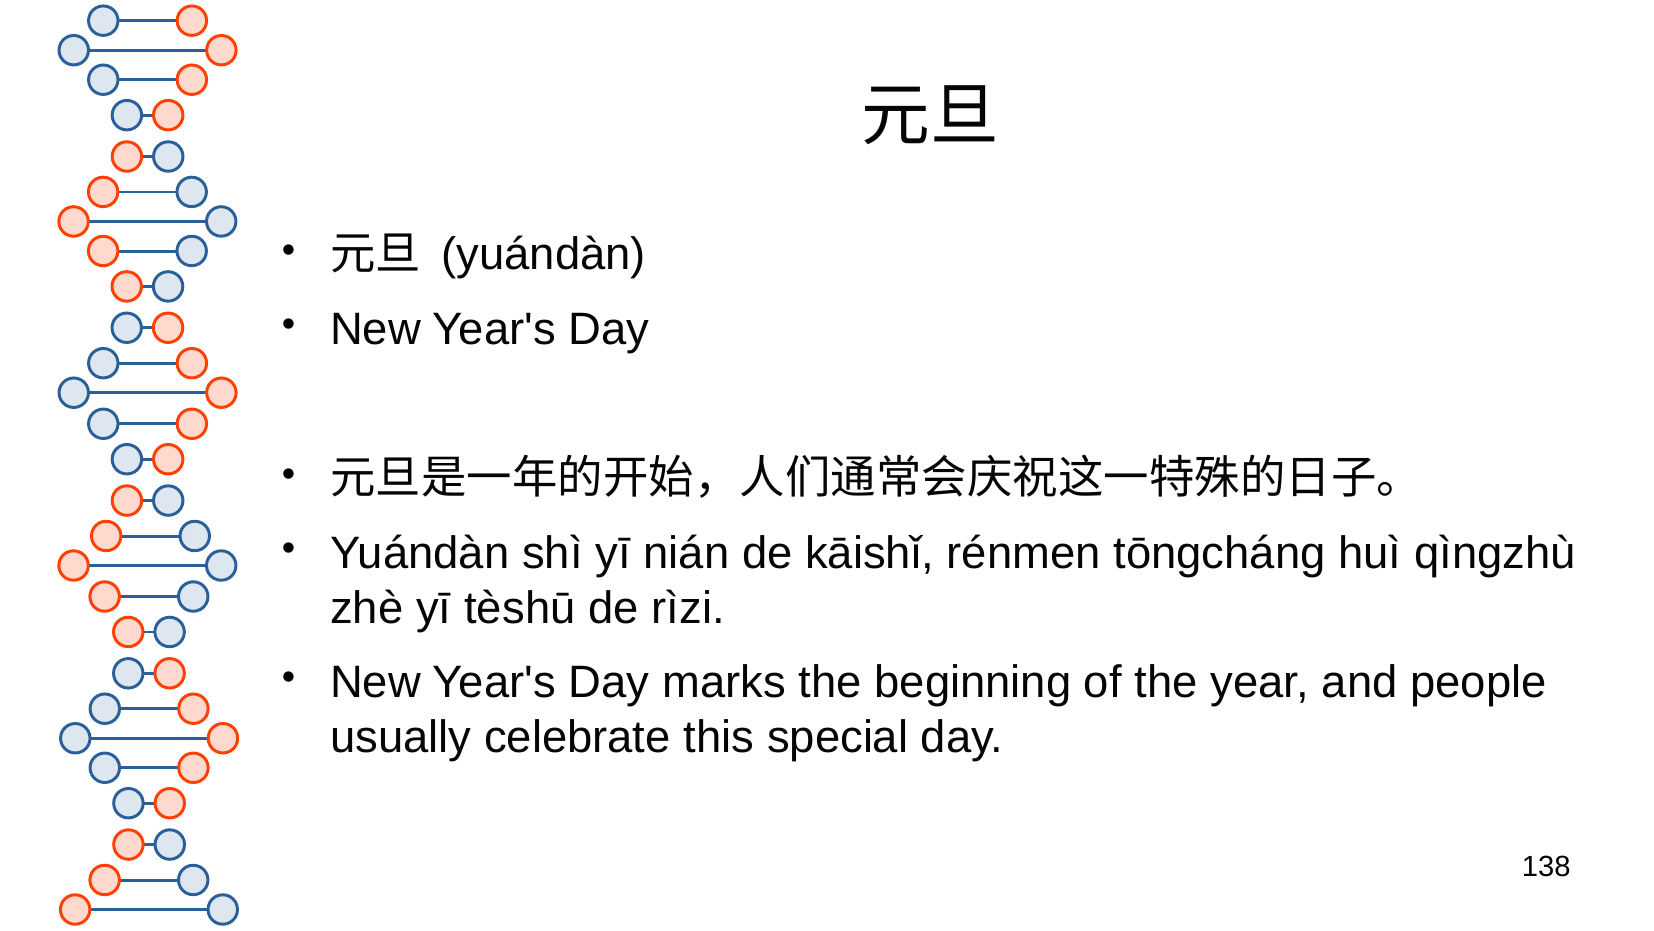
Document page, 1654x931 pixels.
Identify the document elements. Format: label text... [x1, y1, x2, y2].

list 元旦 (yuándàn) New Year's Day 元旦是一年的开始，人们通常会庆祝这一特殊的日子。 Yuándàn shì yī nián de kāishǐ, rénmen tōngcháng huì qìngzhù zhè yī tèshū de rìzi. New Year's Day marks the beginning of the year, and people usually celebrate this special day. [265, 224, 1595, 764]
title 元旦 [265, 35, 1595, 189]
